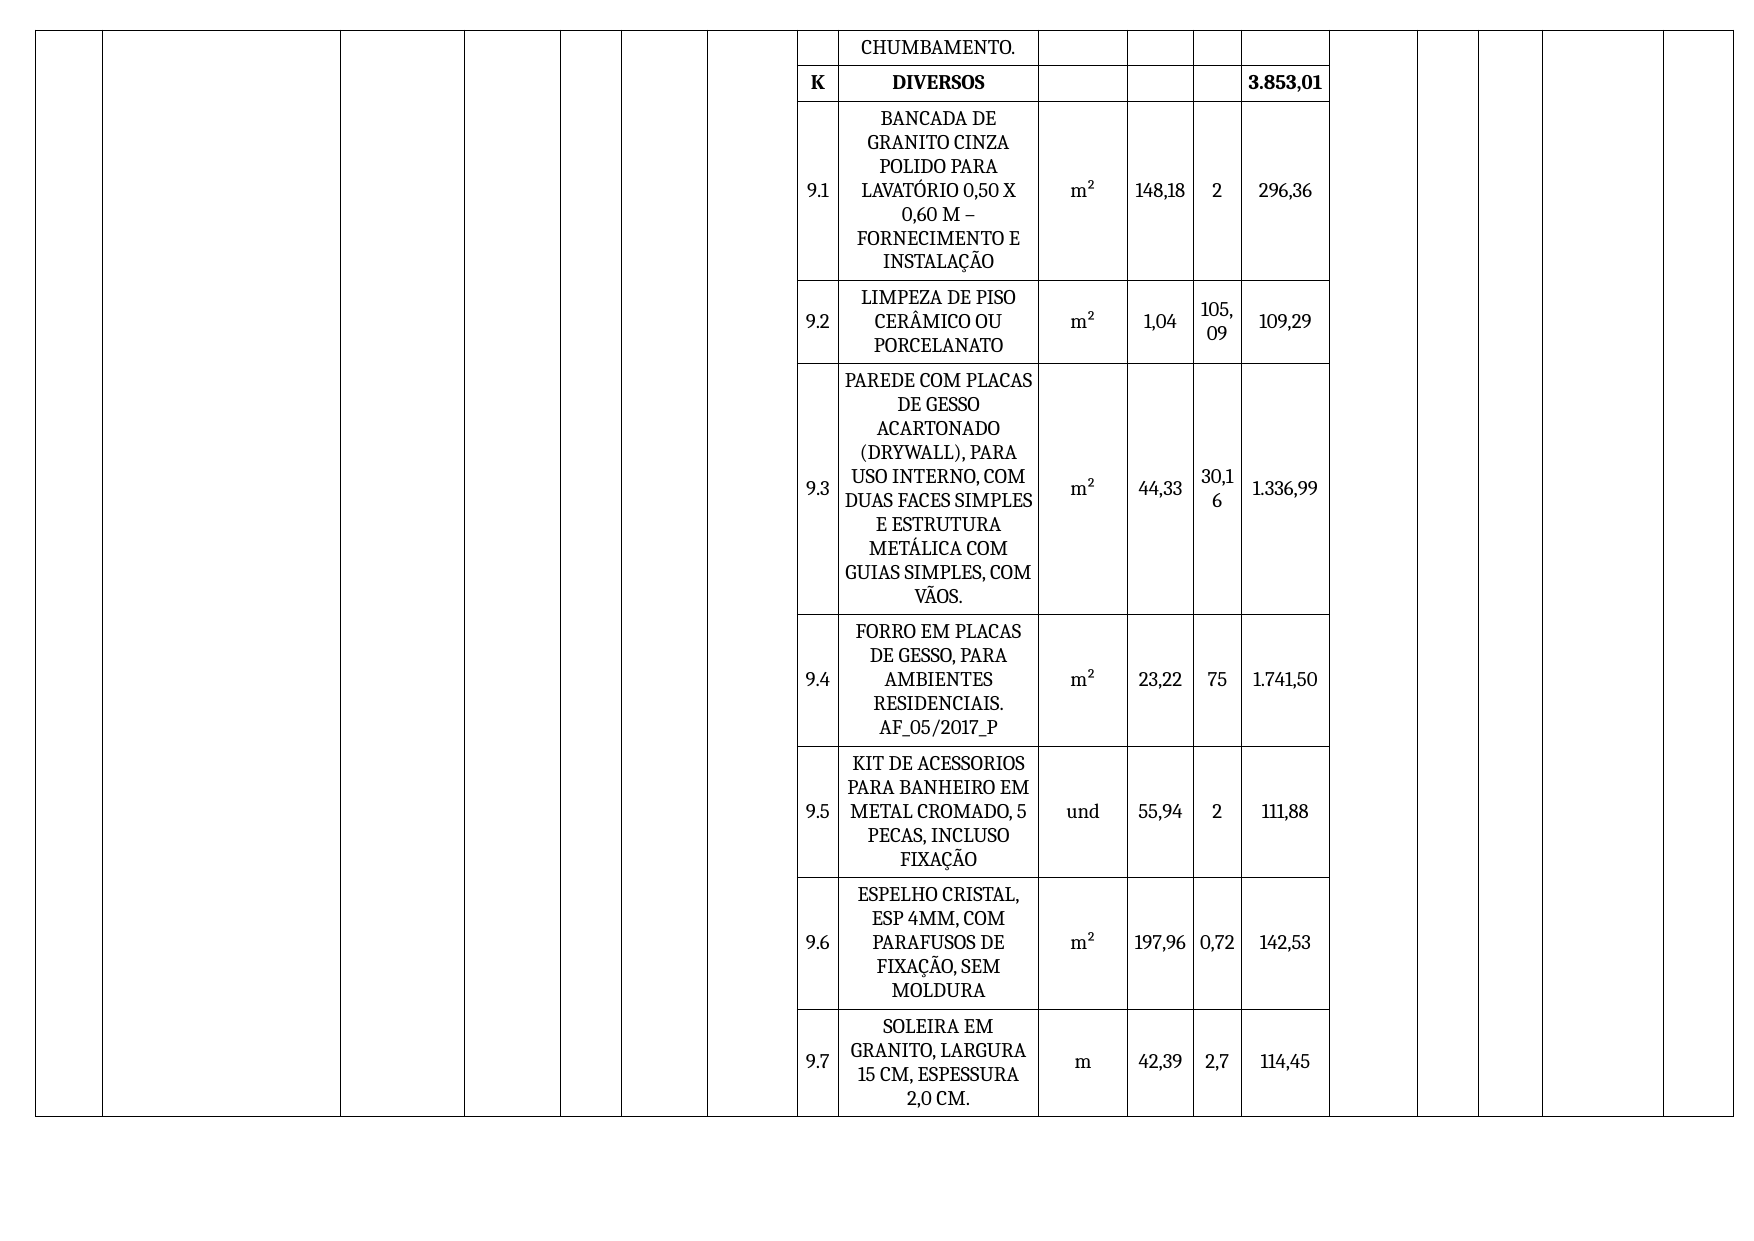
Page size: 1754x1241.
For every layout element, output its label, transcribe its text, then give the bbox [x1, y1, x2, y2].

table_cell 197,96 [1128, 878, 1193, 1008]
table_cell 3.853,01 [1242, 66, 1329, 101]
table_cell SOLEIRA EM GRANITO, LARGURA 15 CM, ESPESSURA 2,0 CM. [839, 1010, 1038, 1116]
table_cell BANCADA DE GRANITO CINZA POLIDO PARA LAVATÓRIO 0,50 X 0,60 M – FORNECIMENTO E INSTALAÇÃO [839, 102, 1038, 280]
table_cell 1,04 [1128, 281, 1193, 363]
table_cell [1128, 66, 1193, 101]
table_cell 9.1 [798, 102, 838, 280]
table_cell 114,45 [1242, 1010, 1329, 1116]
table_cell 1.741,50 [1242, 615, 1329, 746]
table_cell 44,33 [1128, 364, 1193, 614]
table_cell m² [1039, 281, 1127, 363]
table_cell 9.5 [798, 747, 838, 877]
table_cell 0,72 [1194, 878, 1241, 1008]
table_cell K [798, 66, 838, 101]
table_cell 75 [1194, 615, 1241, 746]
table_cell [1039, 66, 1127, 101]
table_cell 9.7 [798, 1010, 838, 1116]
table_cell [1664, 31, 1733, 1116]
table_cell 9.6 [798, 878, 838, 1008]
table_cell [1128, 31, 1193, 65]
table_cell [622, 31, 707, 1116]
table_cell [561, 31, 621, 1116]
table_cell 142,53 [1242, 878, 1329, 1008]
table_cell 42,39 [1128, 1010, 1193, 1116]
table_cell [36, 31, 102, 1116]
table_cell 111,88 [1242, 747, 1329, 877]
table_cell KIT DE ACESSORIOS PARA BANHEIRO EM METAL CROMADO, 5 PECAS, INCLUSO FIXAÇÃO [839, 747, 1038, 877]
table_cell [1543, 31, 1663, 1116]
table_cell DIVERSOS [839, 66, 1038, 101]
table_cell 55,94 [1128, 747, 1193, 877]
table_cell [1330, 31, 1417, 1116]
table_cell [341, 31, 464, 1116]
table_cell und [1039, 747, 1127, 877]
table_cell [708, 31, 797, 1116]
table_cell [1418, 31, 1478, 1116]
table_cell m² [1039, 364, 1127, 614]
table_cell 109,29 [1242, 281, 1329, 363]
table_cell [465, 31, 560, 1116]
table_cell 1.336,99 [1242, 364, 1329, 614]
table_cell [103, 31, 340, 1116]
table_cell 148,18 [1128, 102, 1193, 280]
table_cell [1039, 31, 1127, 65]
table_cell 2 [1194, 102, 1241, 280]
table_cell 9.2 [798, 281, 838, 363]
table_cell 9.4 [798, 615, 838, 746]
table_cell CHUMBAMENTO. [839, 31, 1038, 65]
table_cell 2,7 [1194, 1010, 1241, 1116]
table_cell FORRO EM PLACAS DE GESSO, PARA AMBIENTES RESIDENCIAIS. AF_05/2017_P [839, 615, 1038, 746]
table_cell [1194, 31, 1241, 65]
table_cell PAREDE COM PLACAS DE GESSO ACARTONADO (DRYWALL), PARA USO INTERNO, COM DUAS FACES SIMPLES E ESTRUTURA METÁLICA COM GUIAS SIMPLES, COM VÃOS. [839, 364, 1038, 614]
table_cell m [1039, 1010, 1127, 1116]
table_cell [1194, 66, 1241, 101]
table_cell m² [1039, 878, 1127, 1008]
table_cell LIMPEZA DE PISO CERÂMICO OU PORCELANATO [839, 281, 1038, 363]
table_cell 23,22 [1128, 615, 1193, 746]
table_cell 296,36 [1242, 102, 1329, 280]
table_cell 30,16 [1194, 364, 1241, 614]
table_cell [1479, 31, 1542, 1116]
table_cell ESPELHO CRISTAL, ESP 4MM, COM PARAFUSOS DE FIXAÇÃO, SEM MOLDURA [839, 878, 1038, 1008]
table_cell m² [1039, 615, 1127, 746]
table_cell m² [1039, 102, 1127, 280]
table_cell 105,09 [1194, 281, 1241, 363]
table_cell [1242, 31, 1329, 65]
table_cell [798, 31, 838, 65]
table_cell 2 [1194, 747, 1241, 877]
table_cell 9.3 [798, 364, 838, 614]
